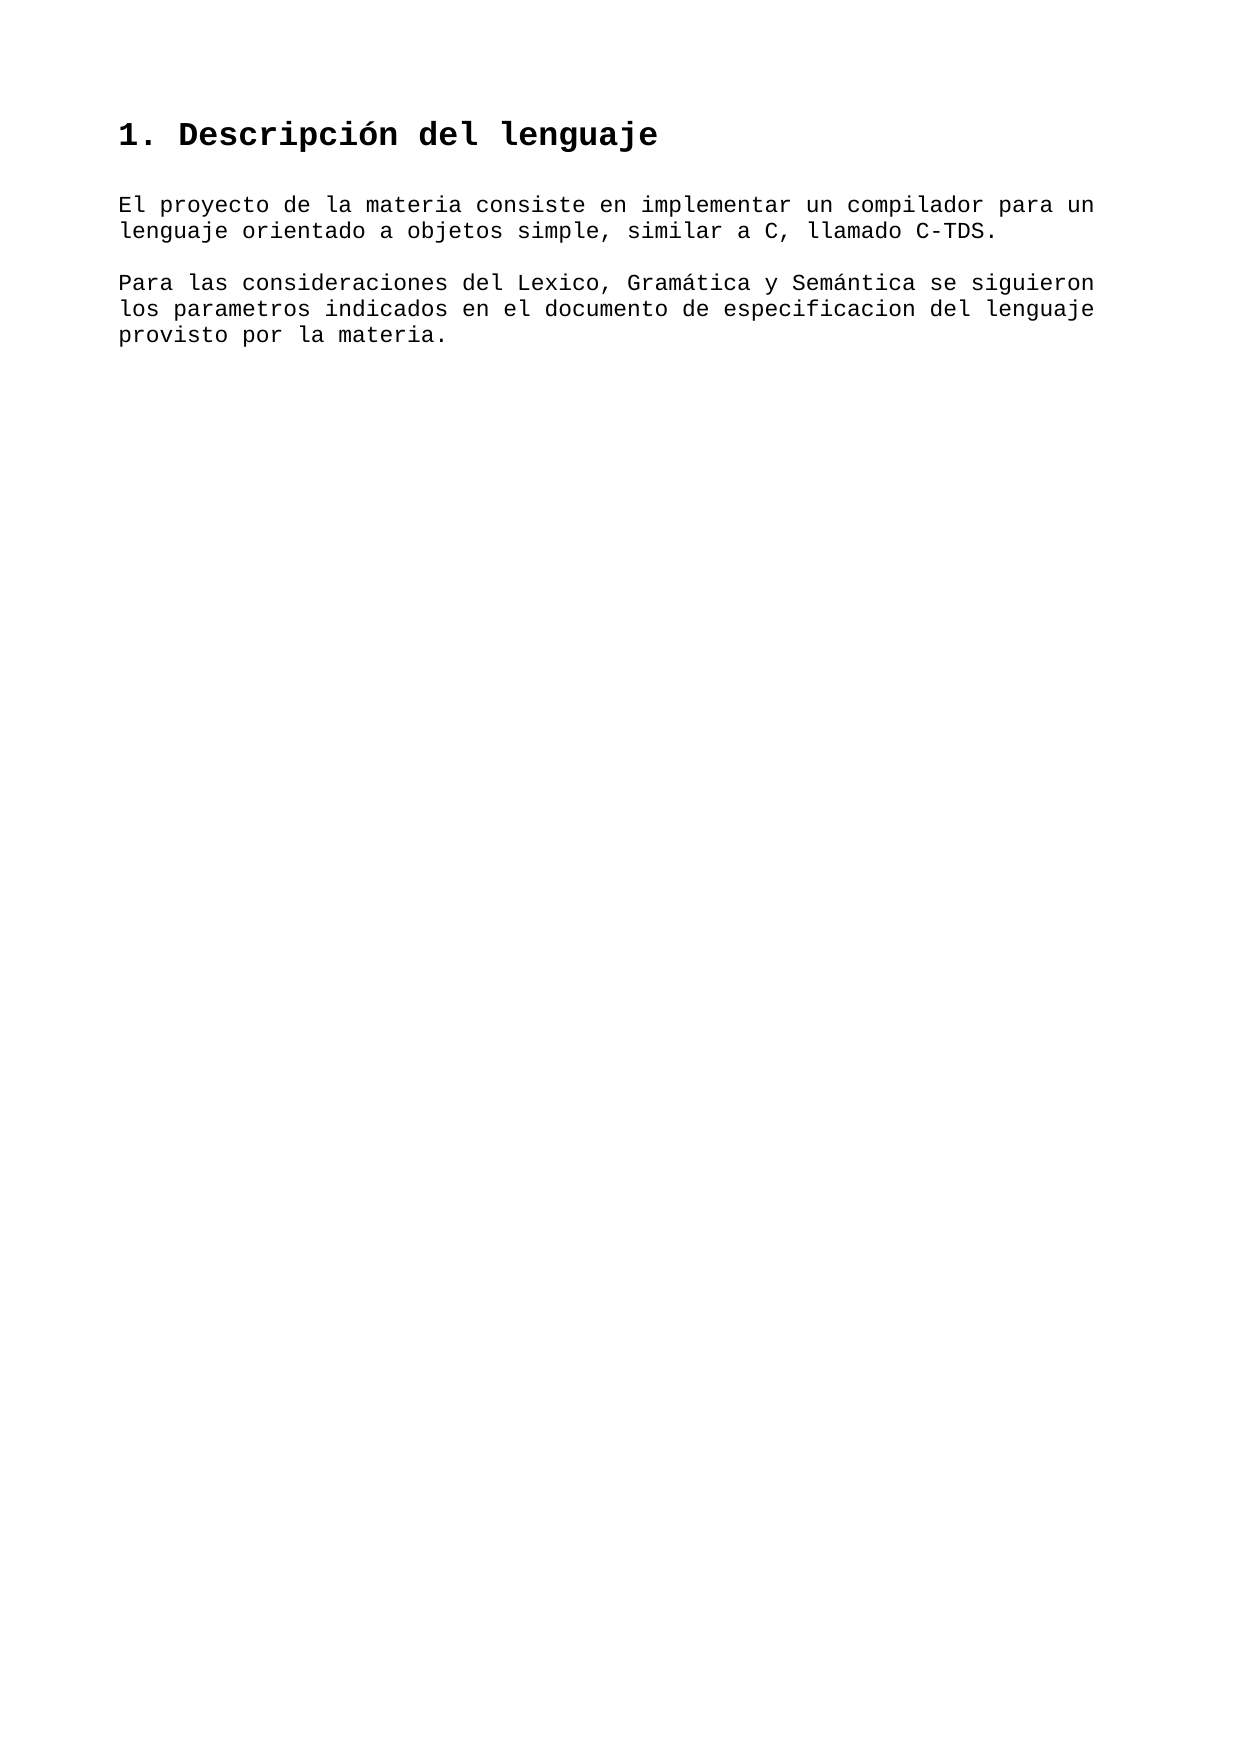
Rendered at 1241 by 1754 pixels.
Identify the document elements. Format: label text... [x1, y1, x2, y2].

text 1. Descripción del lenguaje [118, 118, 1122, 156]
text El proyecto de la materia consiste en implementar un compilador para un lenguaje orientado a objetos simple, similar a C, llamado C-TDS. [118, 194, 1122, 246]
text Para las consideraciones del Lexico, Gramática y Semántica se siguieron los parametros indicados en el documento de especificacion del lenguaje provisto por la materia. [118, 272, 1122, 349]
